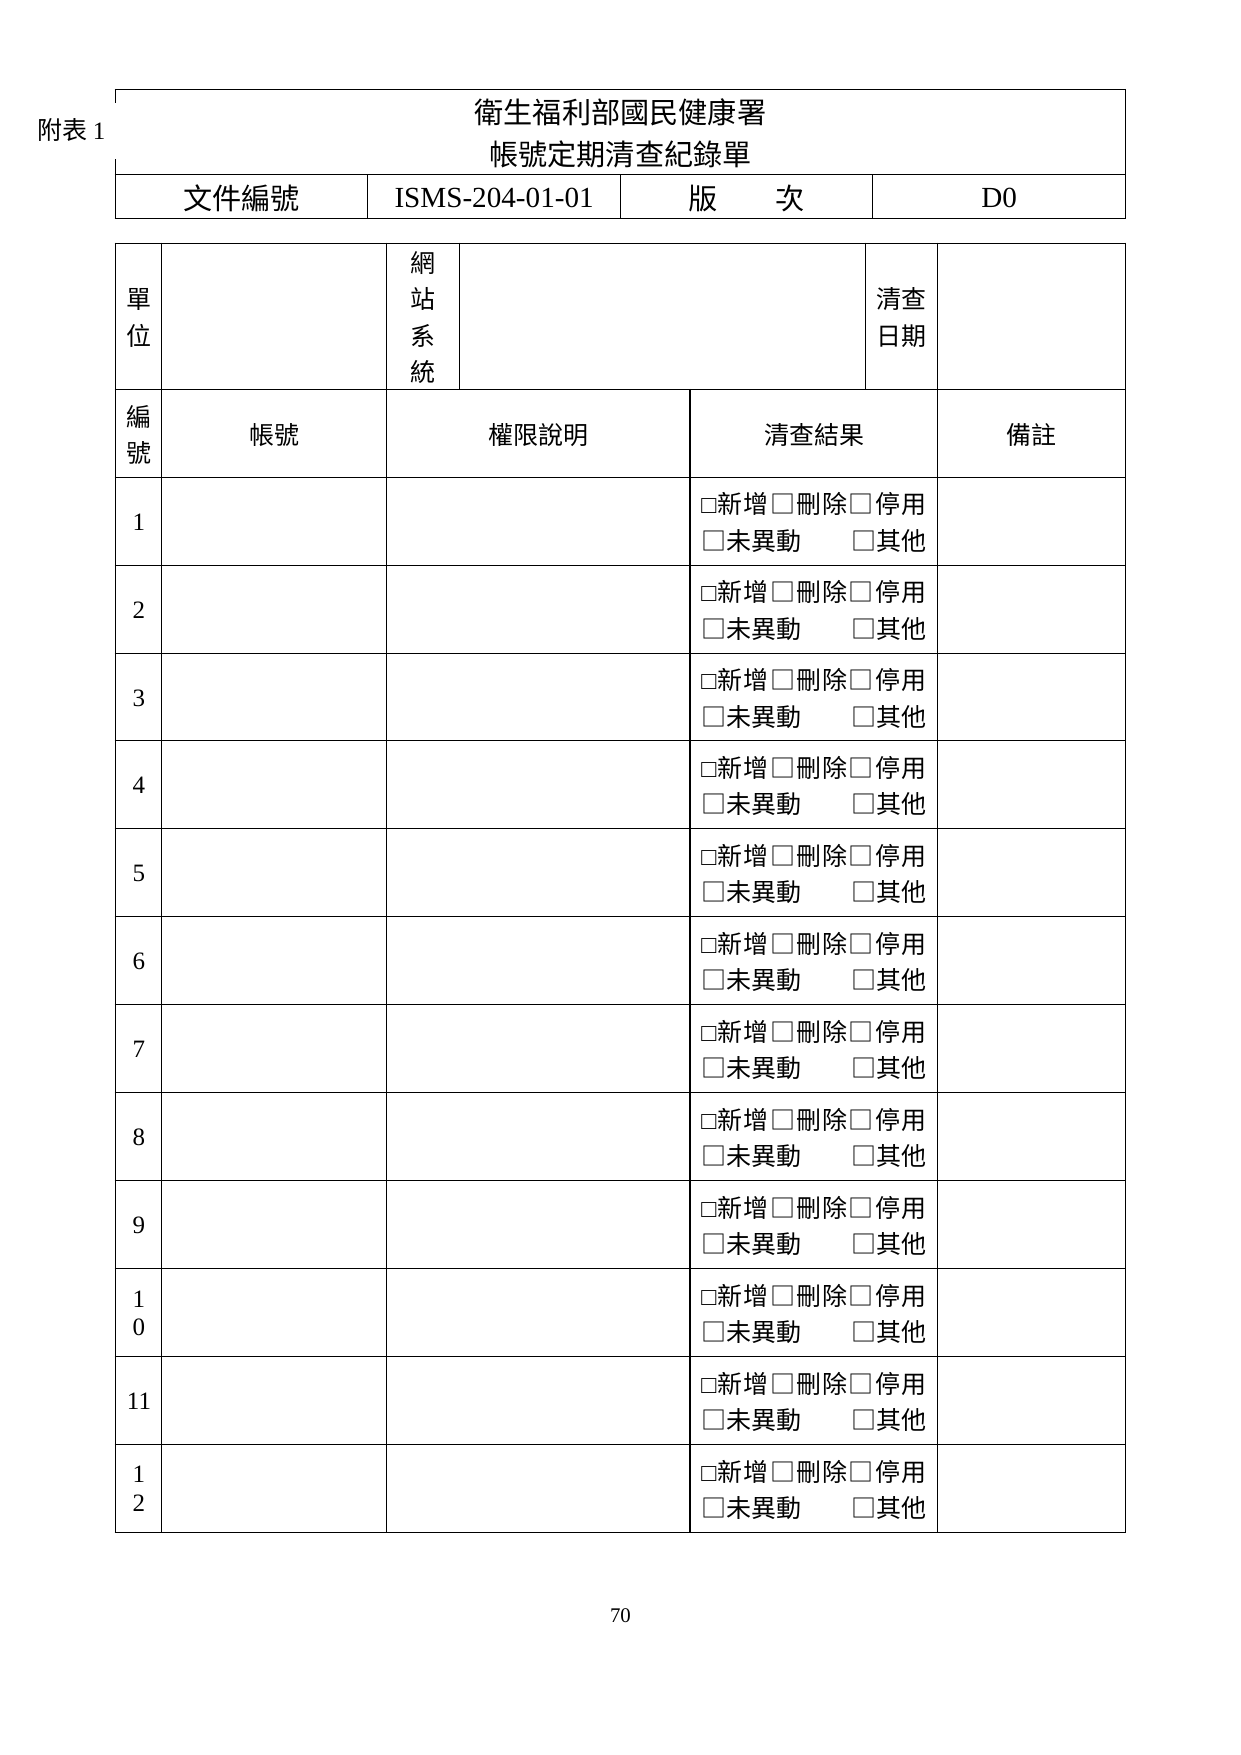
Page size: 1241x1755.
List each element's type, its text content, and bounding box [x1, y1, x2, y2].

table_cell [387, 654, 689, 740]
table_cell 清查結果 [691, 390, 937, 477]
table_cell [387, 1269, 689, 1356]
table_cell □新增□刪除□停用□未異動 □其他 [691, 1445, 937, 1532]
table_cell □新增□刪除□停用□未異動 □其他 [691, 1269, 937, 1356]
table_cell 8 [116, 1093, 161, 1180]
table_cell [938, 1269, 1125, 1356]
table_cell [938, 478, 1125, 564]
table_cell [162, 917, 386, 1004]
table_cell [162, 741, 386, 828]
table_cell 4 [116, 741, 161, 828]
table_header [938, 244, 1125, 389]
table_cell [938, 1181, 1125, 1268]
table_cell 9 [116, 1181, 161, 1268]
table_cell [387, 1357, 689, 1444]
table_cell [387, 829, 689, 916]
table_cell [162, 1445, 386, 1532]
table_cell □新增□刪除□停用□未異動 □其他 [691, 1181, 937, 1268]
table_cell [162, 1269, 386, 1356]
table_cell [387, 1093, 689, 1180]
table_header [162, 244, 386, 389]
table_cell [938, 654, 1125, 740]
table_cell [938, 566, 1125, 652]
table_cell [162, 654, 386, 740]
table_cell [387, 1445, 689, 1532]
table_cell □新增□刪除□停用□未異動 □其他 [691, 1093, 937, 1180]
table_cell [938, 1093, 1125, 1180]
table_cell □新增□刪除□停用□未異動 □其他 [691, 917, 937, 1004]
table_cell [387, 1005, 689, 1092]
table_cell 6 [116, 917, 161, 1004]
table_cell [162, 478, 386, 564]
table_cell [162, 1005, 386, 1092]
table_cell □新增□刪除□停用□未異動 □其他 [691, 566, 937, 652]
table_cell 權限說明 [387, 390, 689, 477]
table_cell □新增□刪除□停用□未異動 □其他 [691, 741, 937, 828]
table_cell [387, 917, 689, 1004]
table_header [23, 103, 148, 159]
table_cell 10 [116, 1269, 161, 1356]
table_cell [162, 1093, 386, 1180]
table_header 單位 [116, 244, 161, 389]
table_cell 1 [116, 478, 161, 564]
table_cell [938, 1445, 1125, 1532]
table_header 網站系統 [387, 244, 459, 389]
table_cell 11 [116, 1357, 161, 1444]
table_cell 3 [116, 654, 161, 740]
table_cell [938, 917, 1125, 1004]
table_cell □新增□刪除□停用□未異動 □其他 [691, 1005, 937, 1092]
table_cell □新增□刪除□停用□未異動 □其他 [691, 478, 937, 564]
table_cell 編號 [116, 390, 161, 477]
table_cell □新增□刪除□停用□未異動 □其他 [691, 1357, 937, 1444]
table_header 清查日期 [866, 244, 937, 389]
table_cell 2 [116, 566, 161, 652]
table_cell 帳號 [162, 390, 386, 477]
table_cell [162, 1181, 386, 1268]
table_cell [162, 1357, 386, 1444]
table_cell [387, 1181, 689, 1268]
table_cell 5 [116, 829, 161, 916]
table_cell [938, 829, 1125, 916]
table_cell [162, 566, 386, 652]
table_cell [387, 566, 689, 652]
table_cell [387, 478, 689, 564]
table_cell [387, 741, 689, 828]
table_cell [162, 829, 386, 916]
table_cell [938, 1357, 1125, 1444]
table_header [460, 244, 865, 389]
table_cell 備註 [938, 390, 1125, 477]
table_cell □新增□刪除□停用□未異動 □其他 [691, 829, 937, 916]
table_cell 7 [116, 1005, 161, 1092]
table_cell □新增□刪除□停用□未異動 □其他 [691, 654, 937, 740]
table_cell 12 [116, 1445, 161, 1532]
table_cell [938, 1005, 1125, 1092]
table_cell [938, 741, 1125, 828]
